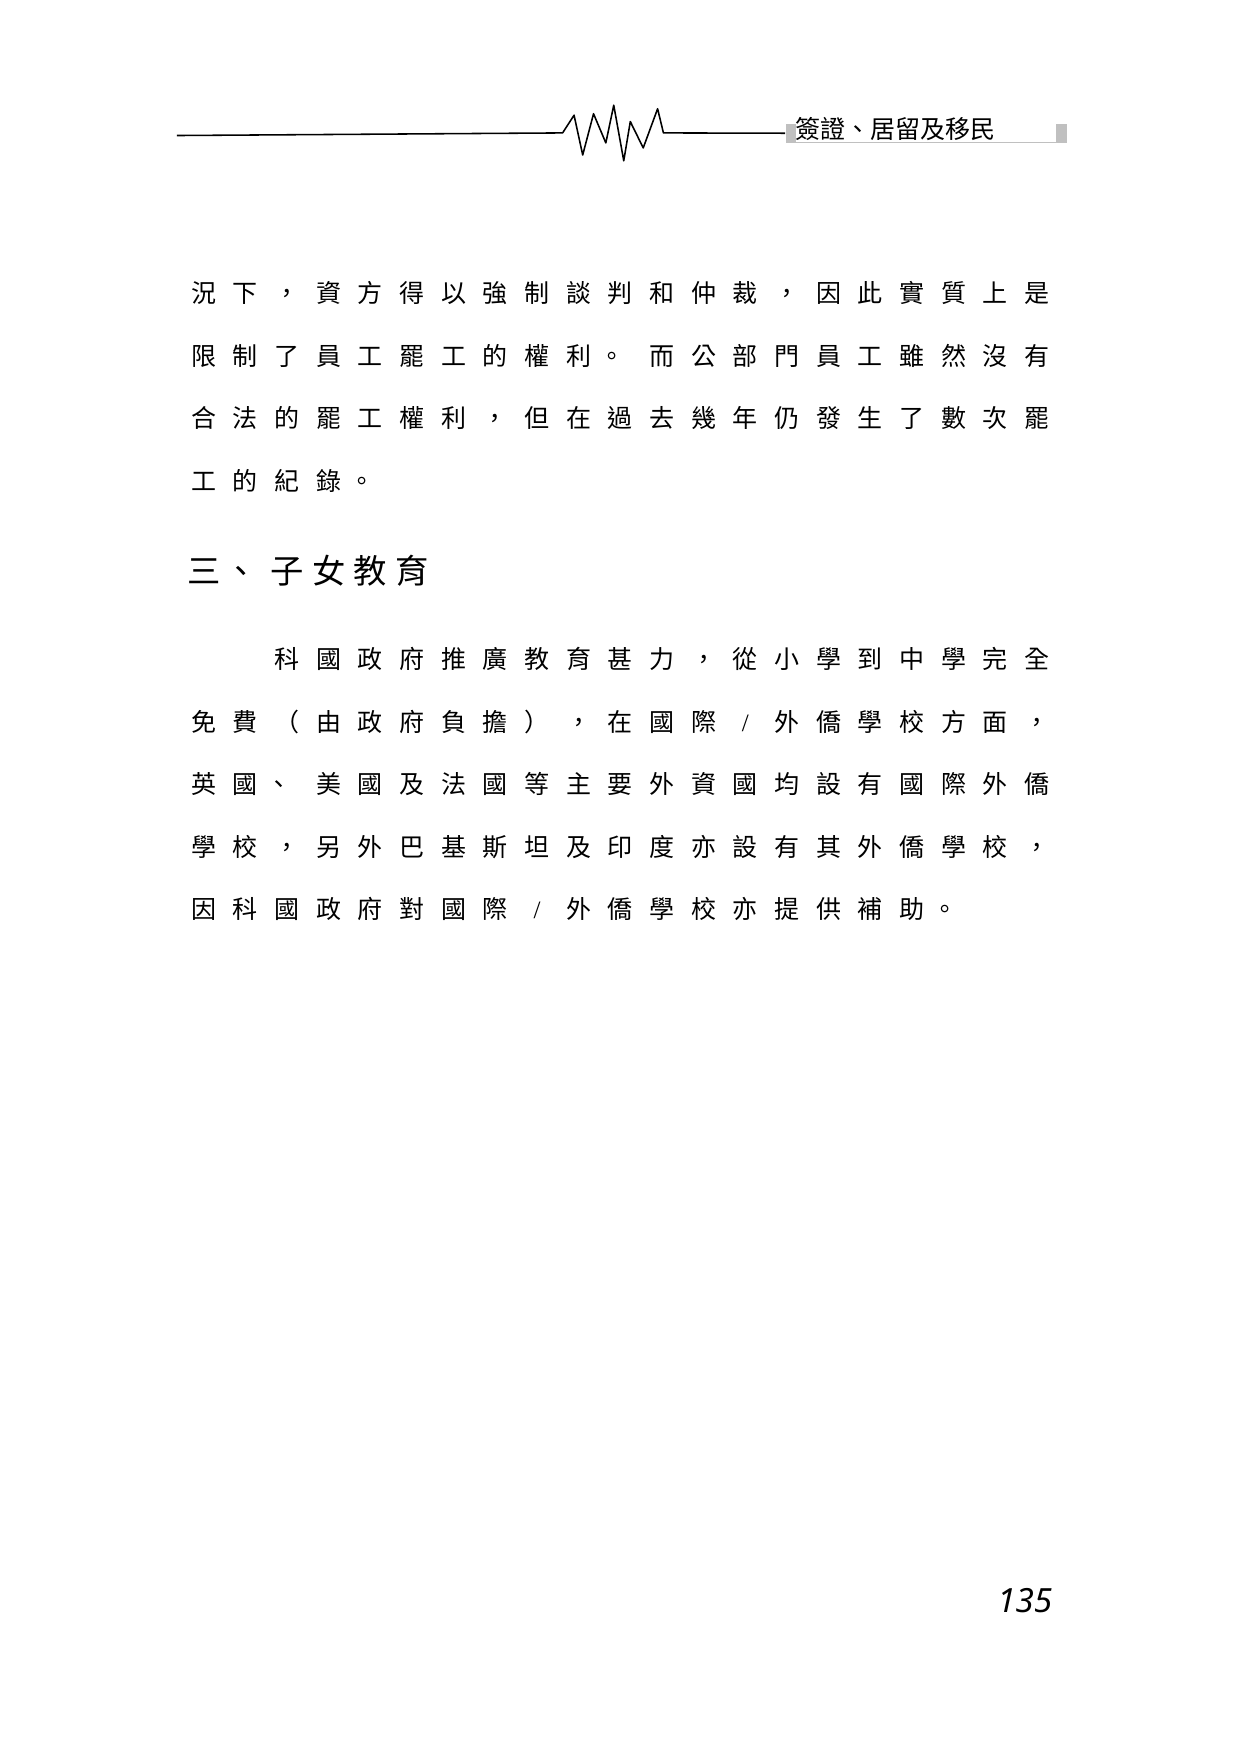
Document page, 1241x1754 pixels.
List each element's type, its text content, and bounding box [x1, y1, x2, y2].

text 三、子女教育 [183, 527, 1058, 589]
text 況下，資方得以強制談判和仲裁，因此實質上是限制了員工罷工的權利。而公部門員工雖然沒有合法的罷工權利，但在過去幾年仍發生了數次罷工的紀錄。 [183, 250, 1058, 500]
text 科國政府推廣教育甚力，從小學到中學完全免費（由政府負擔），在國際/外僑學校方面，英國、美國及法國等主要外資國均設有國際外僑學校，另外巴基斯坦及印度亦設有其外僑學校，因科國政府對國際/外僑學校亦提供補助。 [183, 616, 1058, 929]
